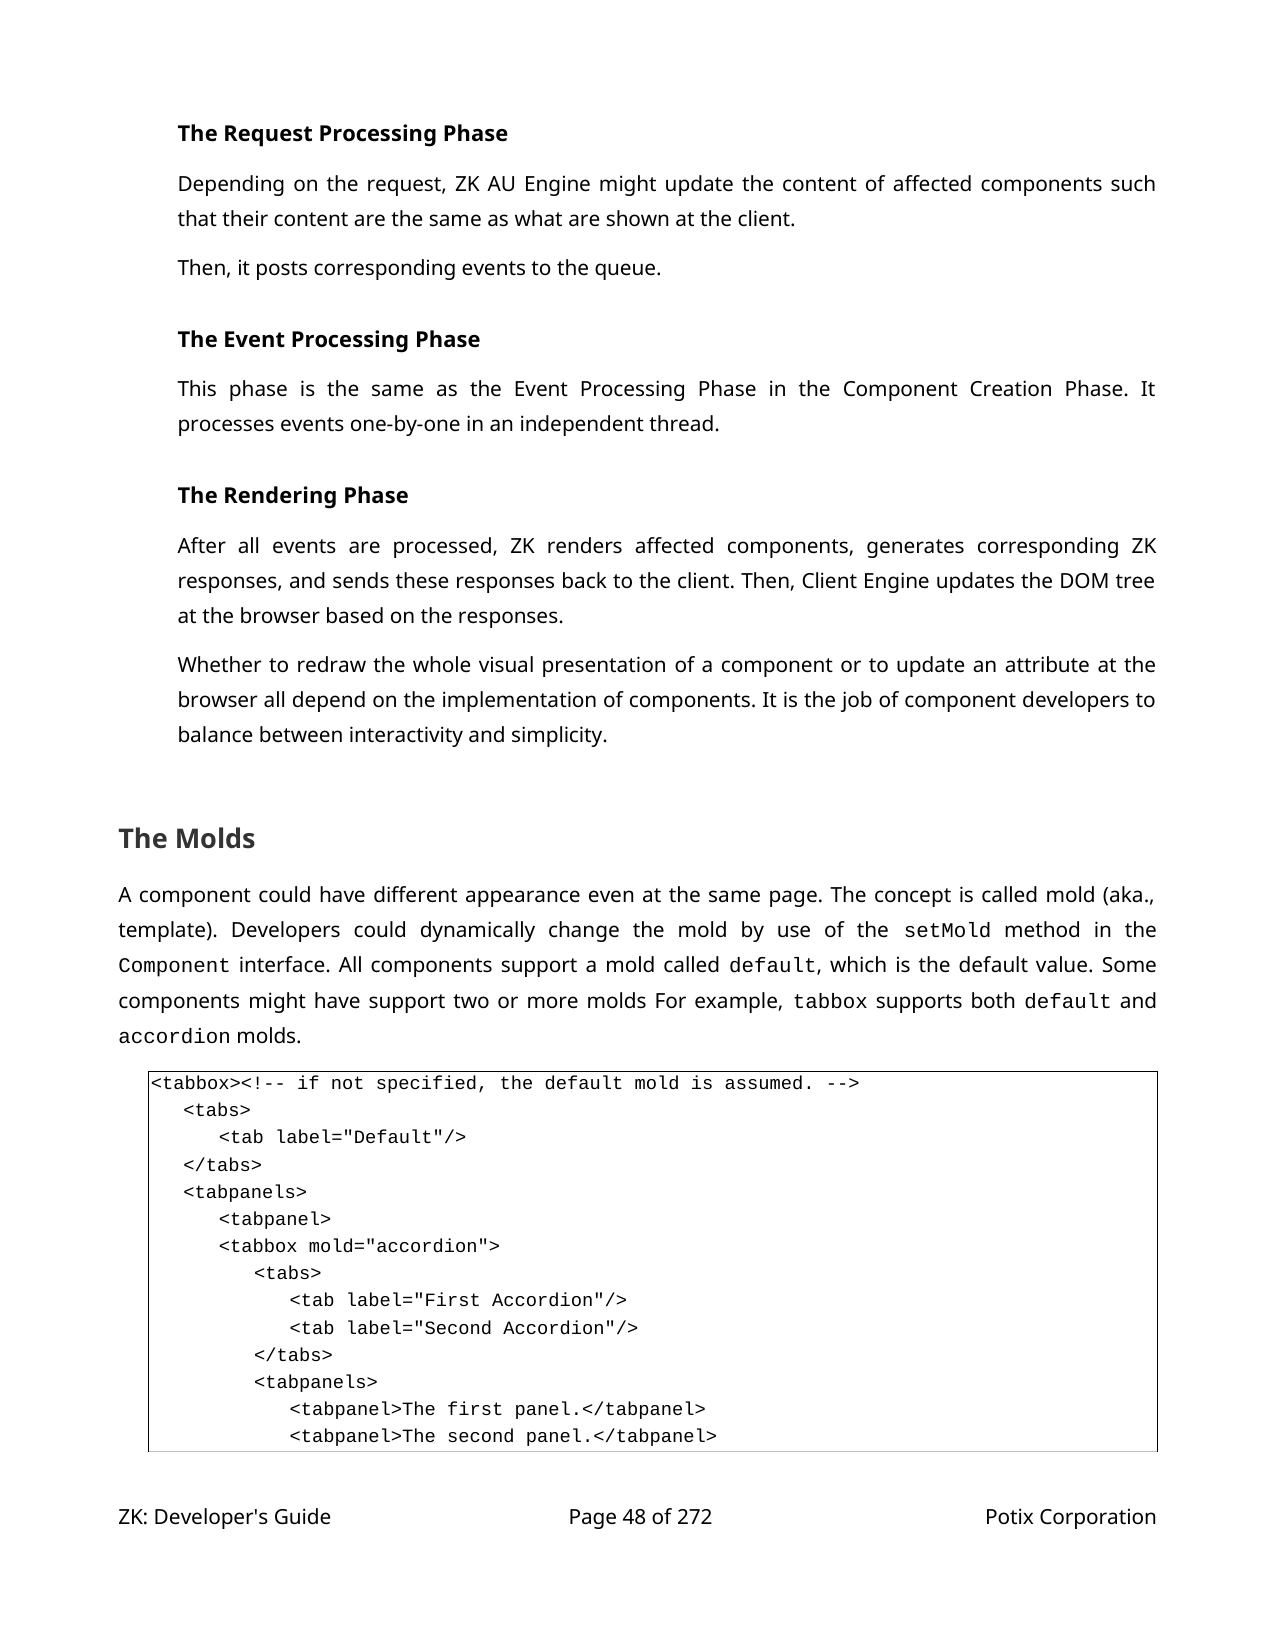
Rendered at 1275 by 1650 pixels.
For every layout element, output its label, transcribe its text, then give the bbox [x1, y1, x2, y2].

text After all events are processed, ZK renders affected components, generates corresponding ZK responses, and sends these responses back to the client. Then, Client Engine updates the DOM tree at the browser based on the responses. [177, 531, 1157, 629]
text Depending on the request, ZK AU Engine might update the content of affected components such that their content are the same as what are shown at the client. [177, 169, 1157, 232]
text <tab label="Second Accordion"/> [149, 1316, 1157, 1340]
text <tabpanels> [149, 1370, 1157, 1394]
text <tabpanels> [149, 1179, 1157, 1204]
subtitle The Rendering Phase [177, 480, 1157, 510]
subtitle The Event Processing Phase [177, 323, 1157, 353]
text </tabs> [149, 1343, 1157, 1367]
text <tabpanel>The first panel.</tabpanel> [149, 1397, 1157, 1421]
text <tab label="First Accordion"/> [149, 1288, 1157, 1313]
subtitle The Molds [118, 819, 1157, 856]
text A component could have different appearance even at the same page. The concept is called mold (aka., template). Developers could dynamically change the mold by use of the setMold method in the Component interface. All components support a mold called default, which is the default value. Some components might have support two or more molds For example, tabbox supports both default and accordion molds. [118, 880, 1157, 1050]
text <tabs> [149, 1261, 1157, 1285]
text </tabs> [149, 1152, 1157, 1177]
text <tabbox><!-- if not specified, the default mold is assumed. --> [149, 1072, 1157, 1095]
text <tabs> [149, 1098, 1157, 1122]
text This phase is the same as the Event Processing Phase in the Component Creation Phase. It processes events one-by-one in an independent thread. [177, 374, 1157, 438]
text <tabpanel>The second panel.</tabpanel> [149, 1424, 1157, 1451]
text <tabpanel> [149, 1207, 1157, 1231]
text <tab label="Default"/> [149, 1125, 1157, 1149]
text <tabbox mold="accordion"> [149, 1234, 1157, 1258]
subtitle The Request Processing Phase [177, 118, 1157, 148]
text Whether to redraw the whole visual presentation of a component or to update an attribute at the browser all depend on the implementation of components. It is the job of component developers to balance between interactivity and simplicity. [177, 650, 1157, 749]
text Then, it posts corresponding events to the queue. [177, 253, 1157, 281]
